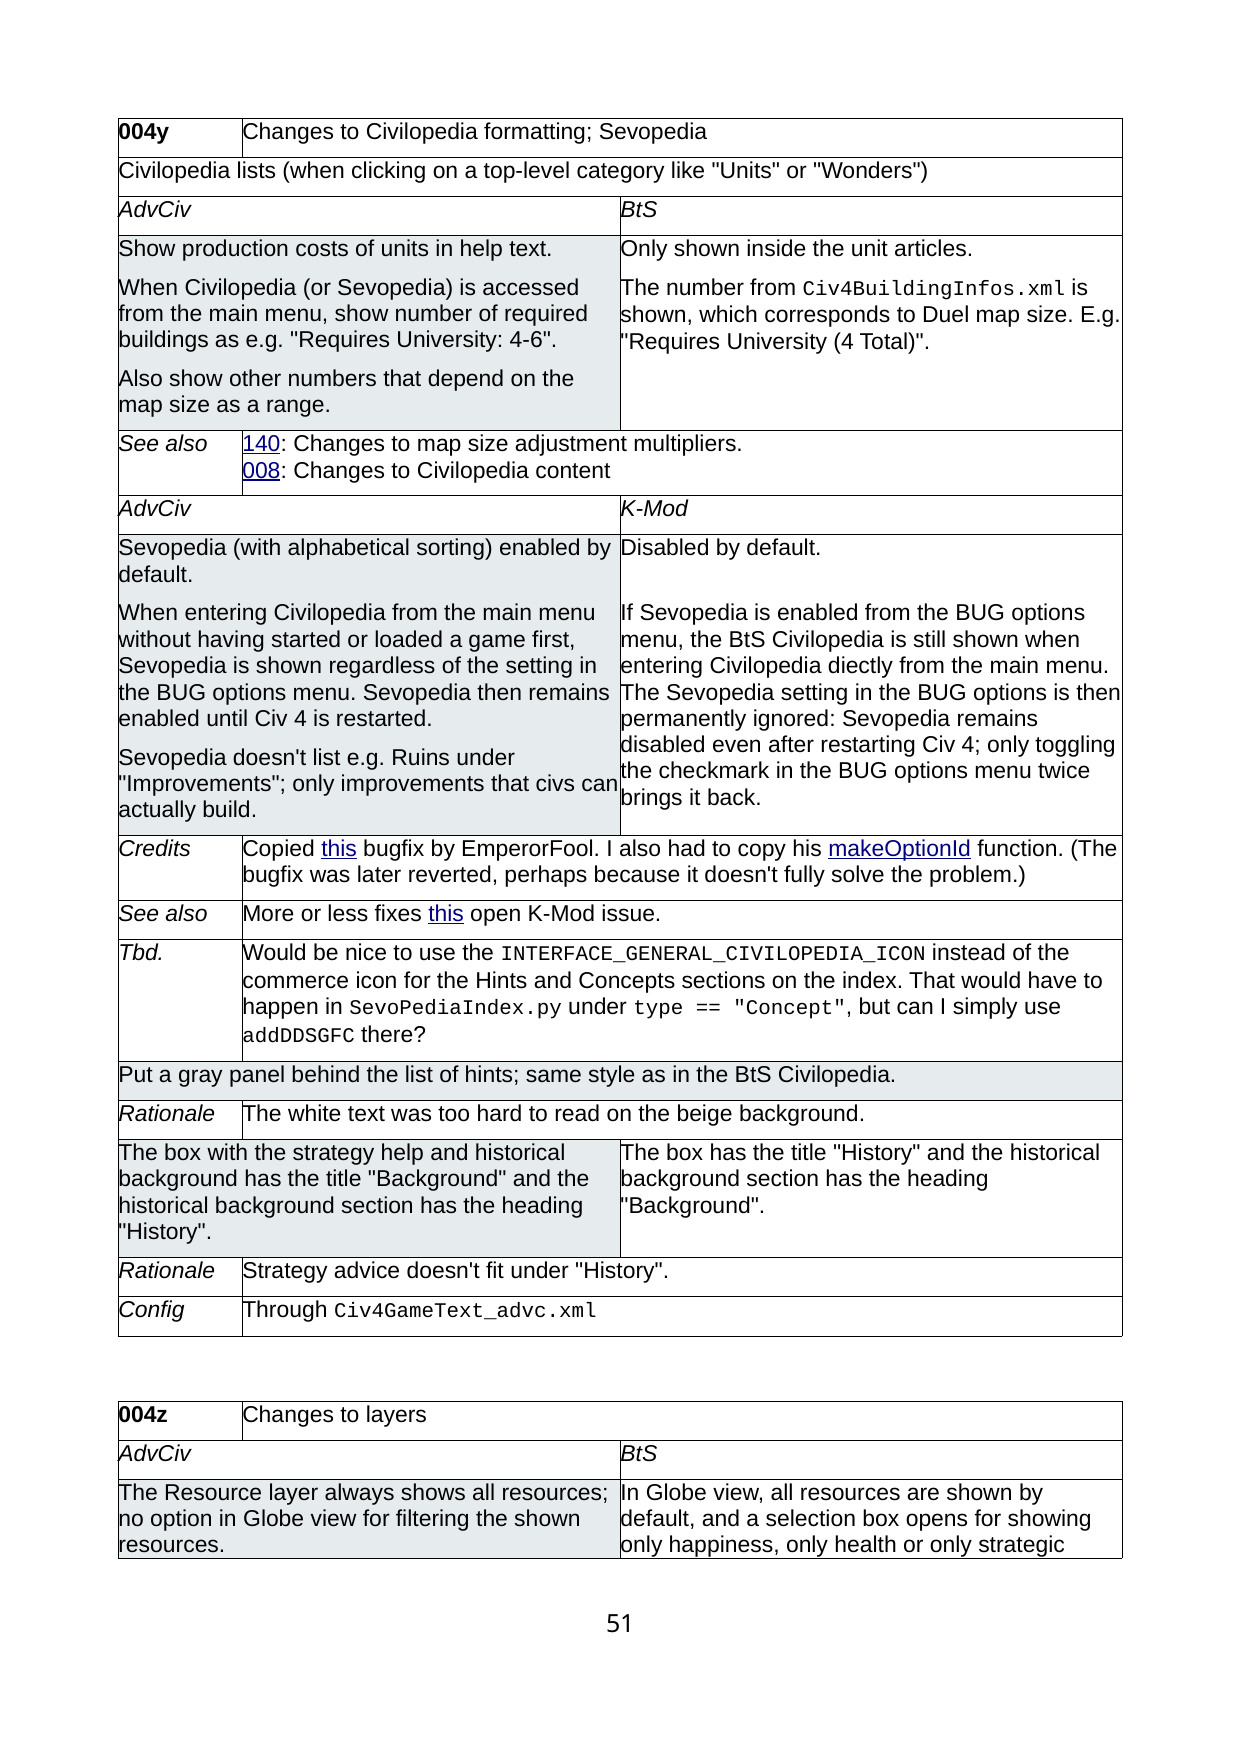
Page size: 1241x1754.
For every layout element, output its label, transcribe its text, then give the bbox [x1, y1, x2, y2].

table_cell Civilopedia lists (when clicking on a top-level category like "Units" or "Wonders") [119, 158, 1122, 196]
table_cell Sevopedia (with alphabetical sorting) enabled by default. When entering Civilopedia from the main menu without having started or loaded a game first, Sevopedia is shown regardless of the setting in the BUG options menu. Sevopedia then remains enabled until Civ 4 is restarted. Sevopedia doesn't list e.g. Ruins under "Improvements"; only improvements that civs can actually build. [119, 535, 620, 835]
table_cell BtS [621, 197, 1122, 235]
table_cell Show production costs of units in help text. When Civilopedia (or Sevopedia) is accessed from the main menu, show number of required buildings as e.g. "Requires University: 4-6". Also show other numbers that depend on the map size as a range. [119, 236, 620, 430]
table_cell AdvCiv [119, 197, 620, 235]
table_cell Copied this bugfix by EmperorFool. I also had to copy his makeOptionId function. (The bugfix was later reverted, perhaps because it doesn't fully solve the problem.) [243, 836, 1122, 900]
table_header 004z [119, 1402, 242, 1440]
table_cell Rationale [119, 1101, 242, 1139]
table_header Changes to layers [243, 1402, 1122, 1440]
table_cell Strategy advice doesn't fit under "History". [243, 1258, 1122, 1296]
table_cell Rationale [119, 1258, 242, 1296]
table_header Changes to Civilopedia formatting; Sevopedia [243, 119, 1122, 157]
table_header 004y [119, 119, 242, 157]
table_cell BtS [621, 1441, 1122, 1479]
table_cell Config [119, 1297, 242, 1336]
table_cell AdvCiv [119, 1441, 620, 1479]
table_cell The white text was too hard to read on the beige background. [243, 1101, 1122, 1139]
table_cell 140: Changes to map size adjustment multipliers. 008: Changes to Civilopedia content [243, 431, 1122, 495]
table_cell AdvCiv [119, 496, 620, 534]
table_cell Disabled by default. If Sevopedia is enabled from the BUG options menu, the BtS Civilopedia is still shown when entering Civilopedia diectly from the main menu. The Sevopedia setting in the BUG options is then permanently ignored: Sevopedia remains disabled even after restarting Civ 4; only toggling the checkmark in the BUG options menu twice brings it back. [621, 535, 1122, 835]
table_cell See also [119, 901, 242, 939]
table_cell See also [119, 431, 242, 495]
table_cell The Resource layer always shows all resources; no option in Globe view for filtering the shown resources. [119, 1480, 620, 1558]
table_cell K-Mod [621, 496, 1122, 534]
table_cell The box with the strategy help and historical background has the title "Background" and the historical background section has the heading "History". [119, 1140, 620, 1257]
table_cell More or less fixes this open K-Mod issue. [243, 901, 1122, 939]
table_cell The box has the title "History" and the historical background section has the heading "Background". [621, 1140, 1122, 1257]
table_cell Put a gray panel behind the list of hints; same style as in the BtS Civilopedia. [119, 1062, 1122, 1100]
table_cell Tbd. [119, 940, 242, 1061]
table_cell Credits [119, 836, 242, 900]
table_cell Only shown inside the unit articles. The number from Civ4BuildingInfos.xml is shown, which corresponds to Duel map size. E.g. "Requires University (4 Total)". [621, 236, 1122, 430]
table_cell Would be nice to use the INTERFACE_GENERAL_CIVILOPEDIA_ICON instead of the commerce icon for the Hints and Concepts sections on the index. That would have to happen in SevoPediaIndex.py under type == "Concept", but can I simply use addDDSGFC there? [243, 940, 1122, 1061]
table_cell In Globe view, all resources are shown by default, and a selection box opens for showing only happiness, only health or only strategic [621, 1480, 1122, 1558]
table_cell Through Civ4GameText_advc.xml [243, 1297, 1122, 1336]
